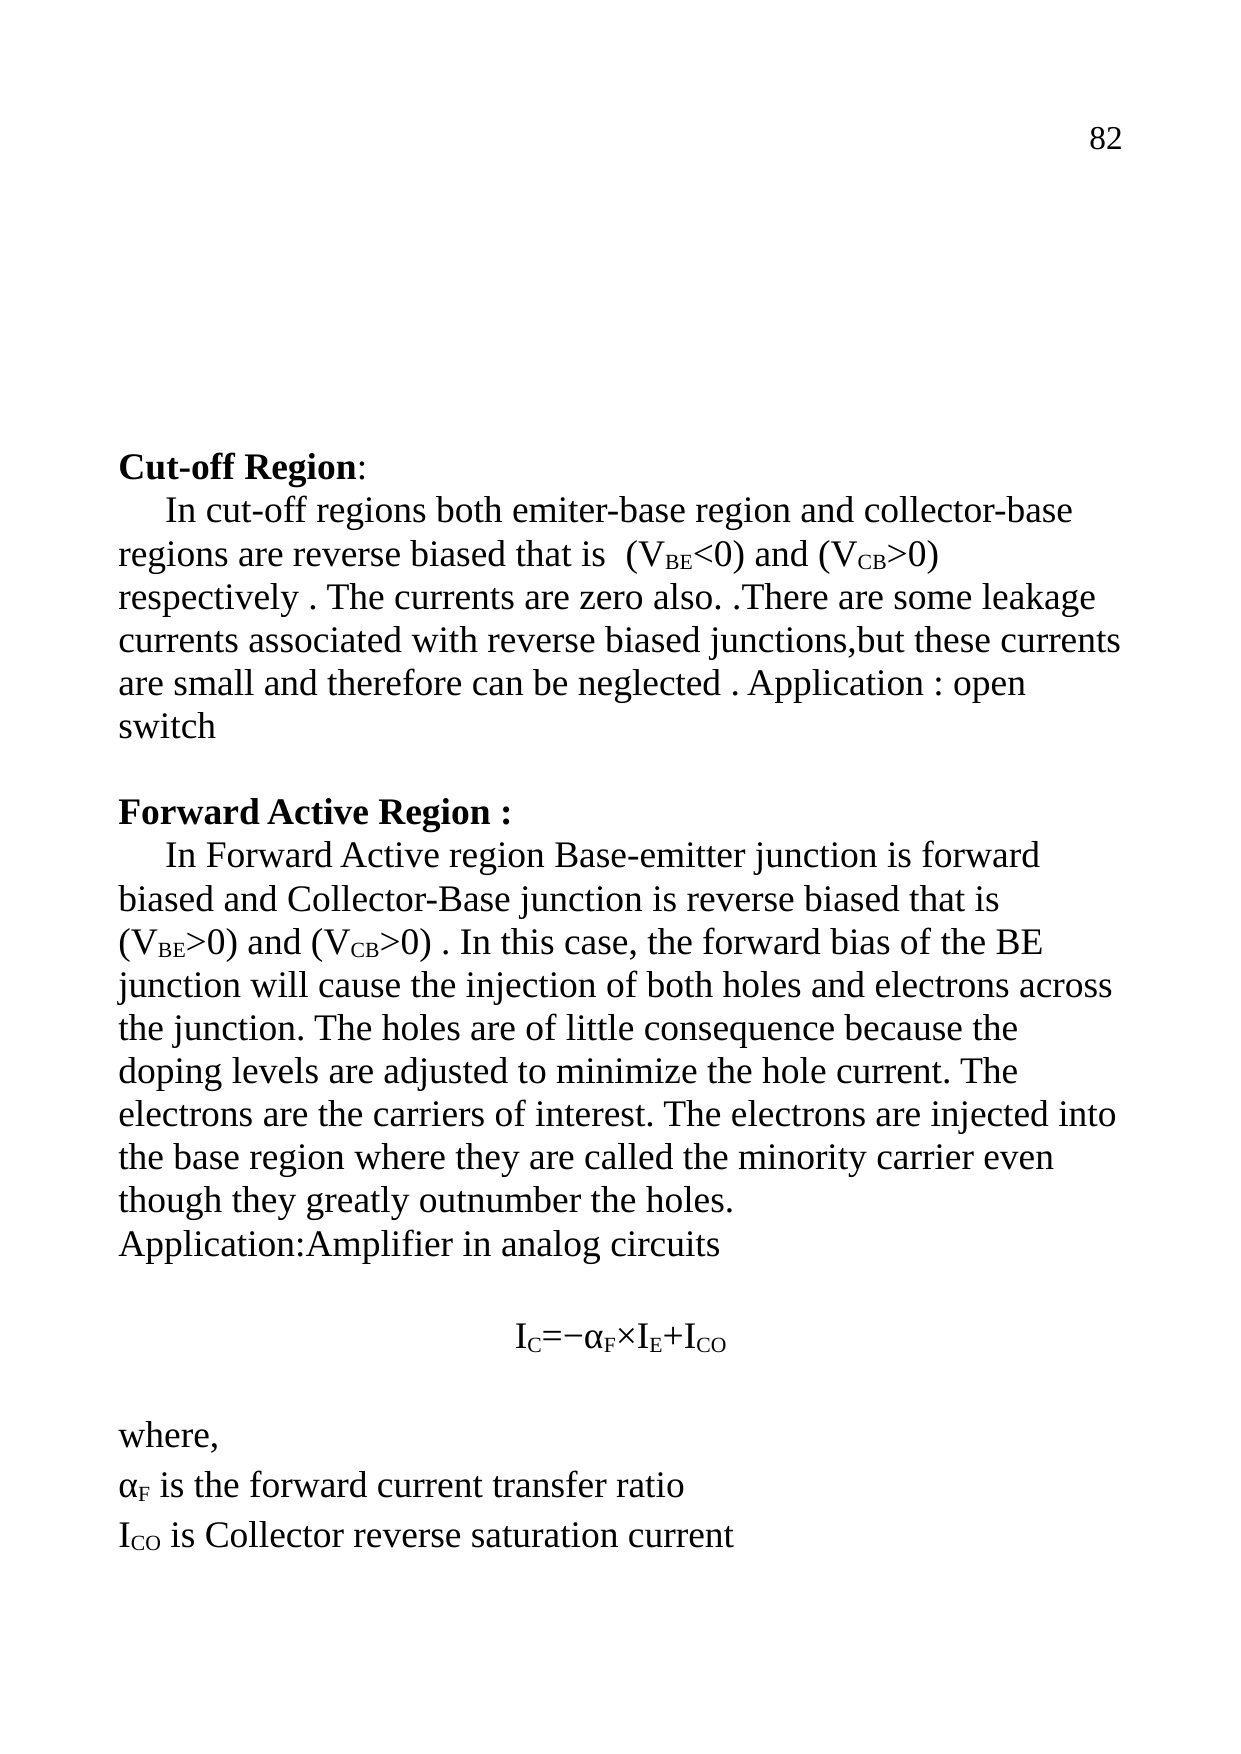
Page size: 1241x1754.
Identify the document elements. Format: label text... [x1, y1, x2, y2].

text In Forward Active region Base-emitter junction is forward biased and Collector-Base junction is reverse biased that is (VBE>0) and (VCB>0) . In this case, the forward bias of the BE junction will cause the injection of both holes and electrons across the junction. The holes are of little consequence because the doping levels are adjusted to minimize the hole current. The electrons are the carriers of interest. The electrons are injected into the base region where they are called the minority carrier even though they greatly outnumber the holes. Application:Amplifier in analog circuits [118, 833, 1122, 1264]
text Forward Active Region : [118, 790, 1122, 833]
text Cut-off Region: [118, 445, 1122, 488]
text In cut-off regions both emiter-base region and collector-base regions are reverse biased that is (VBE<0) and (VCB>0) respectively . The currents are zero also. .There are some leakage currents associated with reverse biased junctions,but these currents are small and therefore can be neglected . Application : open switch [118, 488, 1122, 747]
text IC=−αF×IE+ICO [118, 1314, 1122, 1357]
text where, αF is the forward current transfer ratio ICO is Collector reverse saturation current [118, 1363, 1122, 1555]
